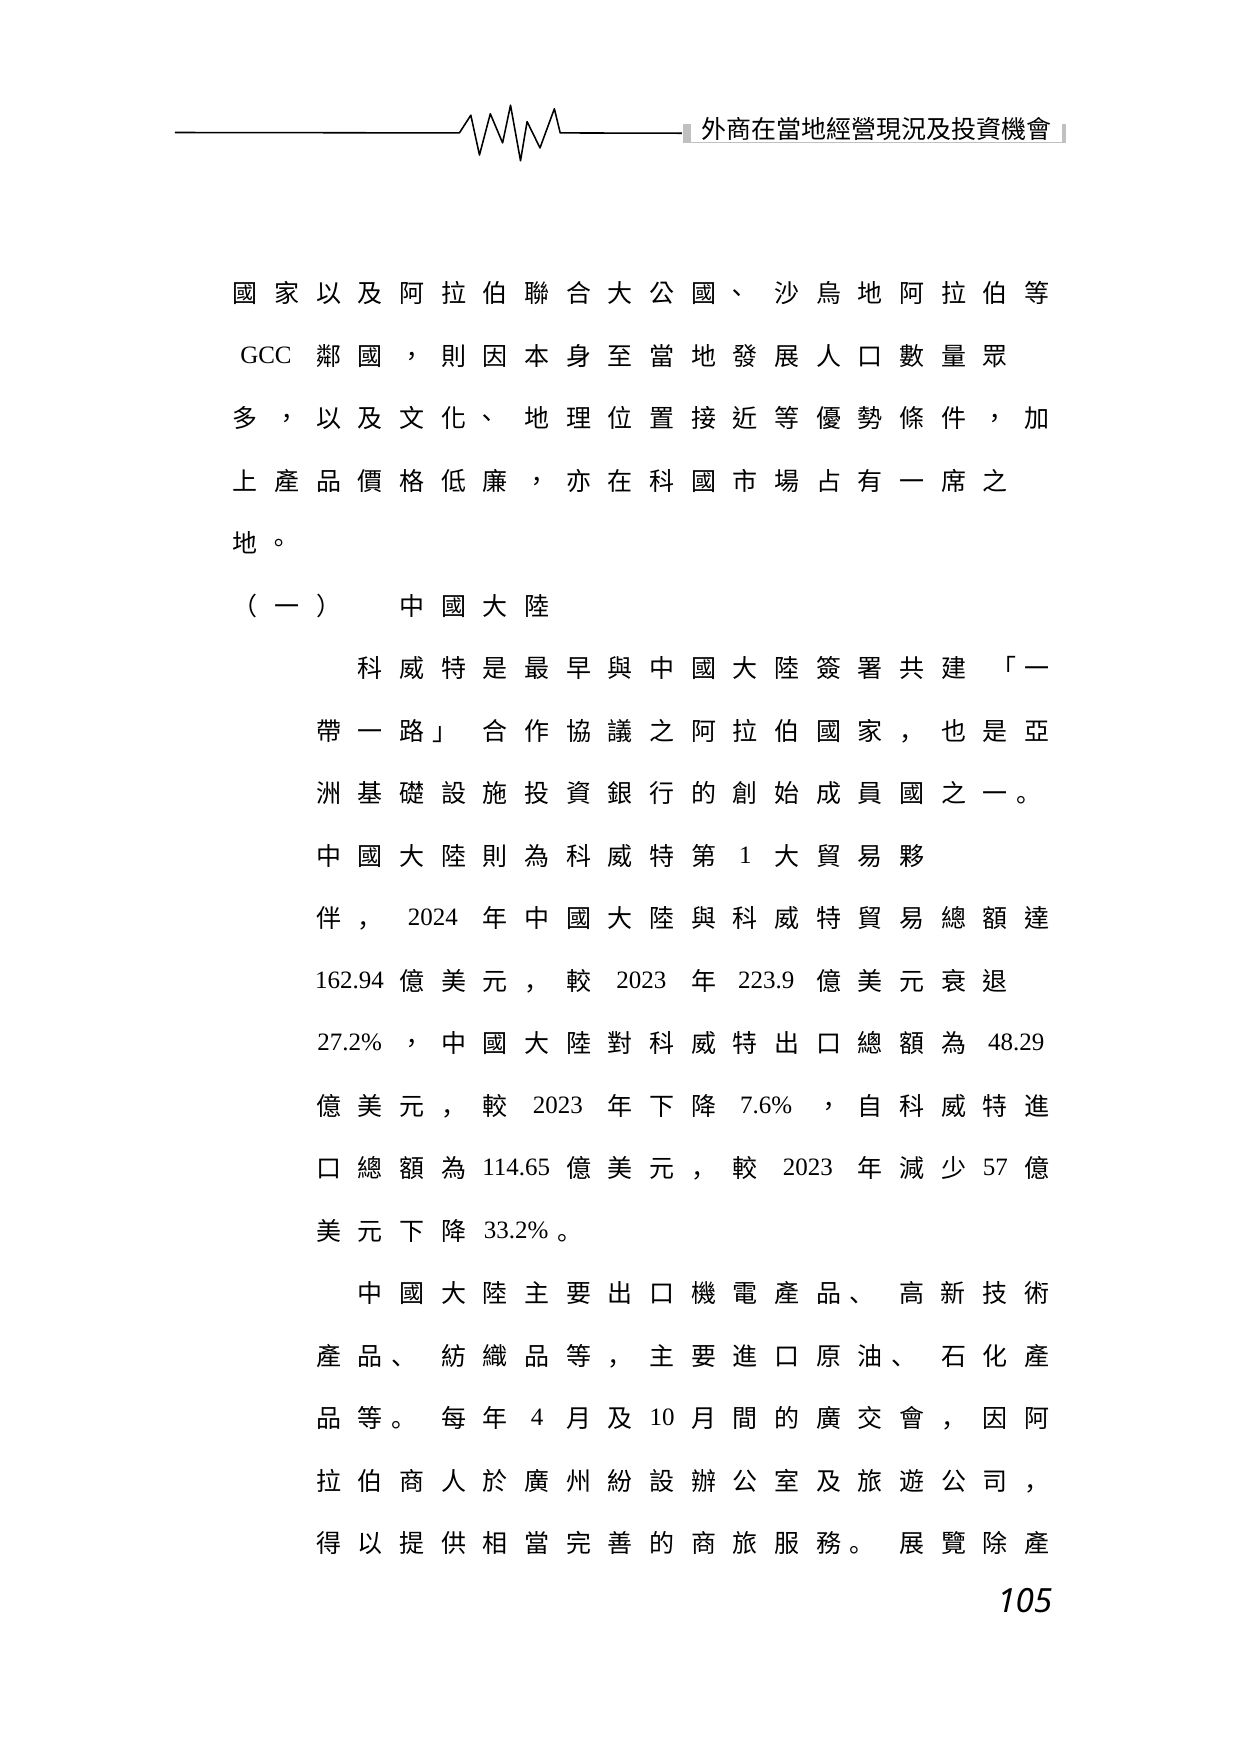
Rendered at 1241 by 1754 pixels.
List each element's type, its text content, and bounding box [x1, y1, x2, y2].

text （一） 中國大陸 [207, 563, 1058, 625]
text 中國大陸主要出口機電產品、高新技術產品、紡織品等，主要進口原油、石化產品等。每年4月及10月間的廣交會，因阿拉伯商人於廣州紛設辦公室及旅遊公司，得以提供相當完善的商旅服務。展覽除產 [281, 1250, 1058, 1563]
text 國家以及阿拉伯聯合大公國、沙烏地阿拉伯等GCC鄰國，則因本身至當地發展人口數量眾多，以及文化、地理位置接近等優勢條件，加上產品價格低廉，亦在科國市場占有一席之地。 [224, 250, 1058, 563]
text 科威特是最早與中國大陸簽署共建「一帶一路」合作協議之阿拉伯國家，也是亞洲基礎設施投資銀行的創始成員國之一。中國大陸則為科威特第1大貿易夥伴，2024年中國大陸與科威特貿易總額達162.94億美元，較2023年223.9億美元衰退27.2%，中國大陸對科威特出口總額為48.29億美元，較2023年下降7.6%，自科威特進口總額為114.65億美元，較2023年減少57億美元下降33.2%。 [281, 625, 1058, 1250]
